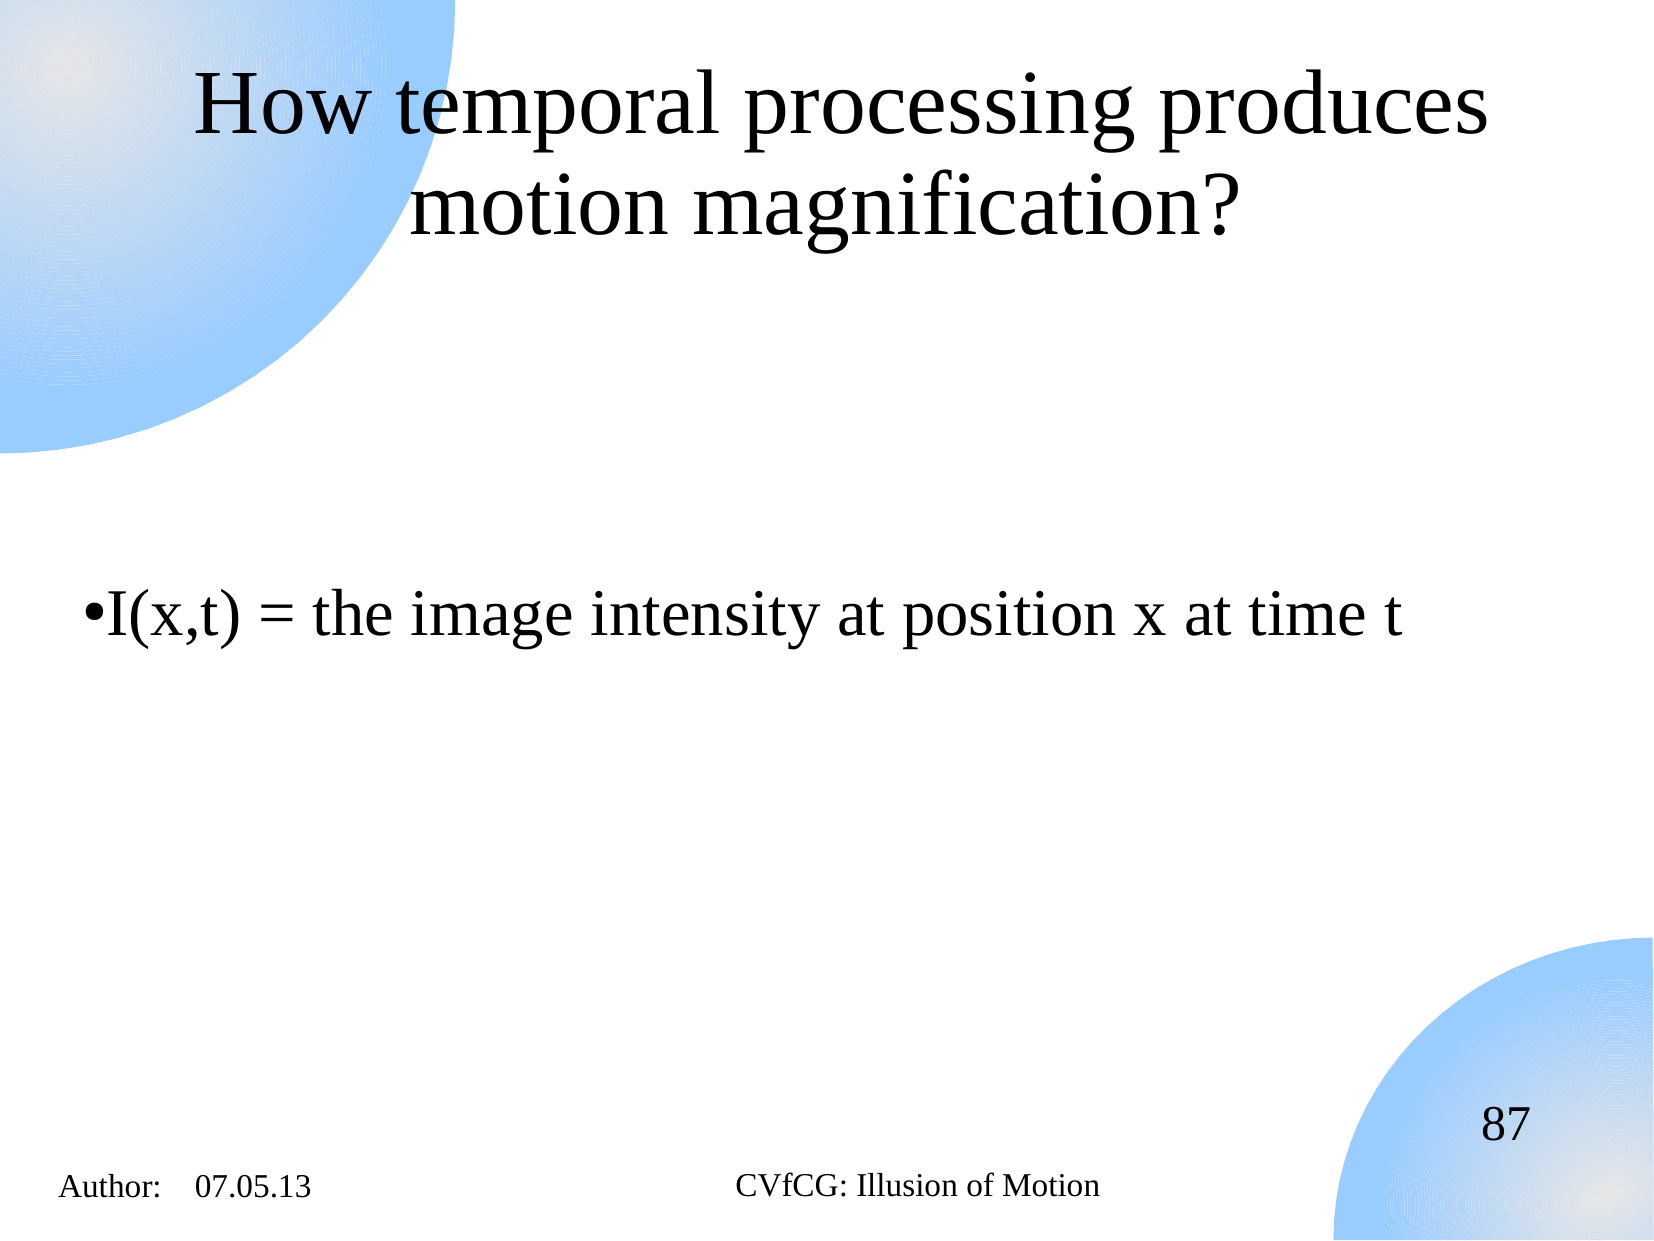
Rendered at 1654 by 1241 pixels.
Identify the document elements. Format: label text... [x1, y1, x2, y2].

title How temporal processing produces motion magnification? [82, 49, 1571, 257]
text_box CVfCG: Illusion of Motion [735, 1166, 1346, 1204]
subtitle I(x,t) = the image intensity at position x at time t [82, 290, 1571, 1010]
text_box [1401, 1095, 1611, 1152]
